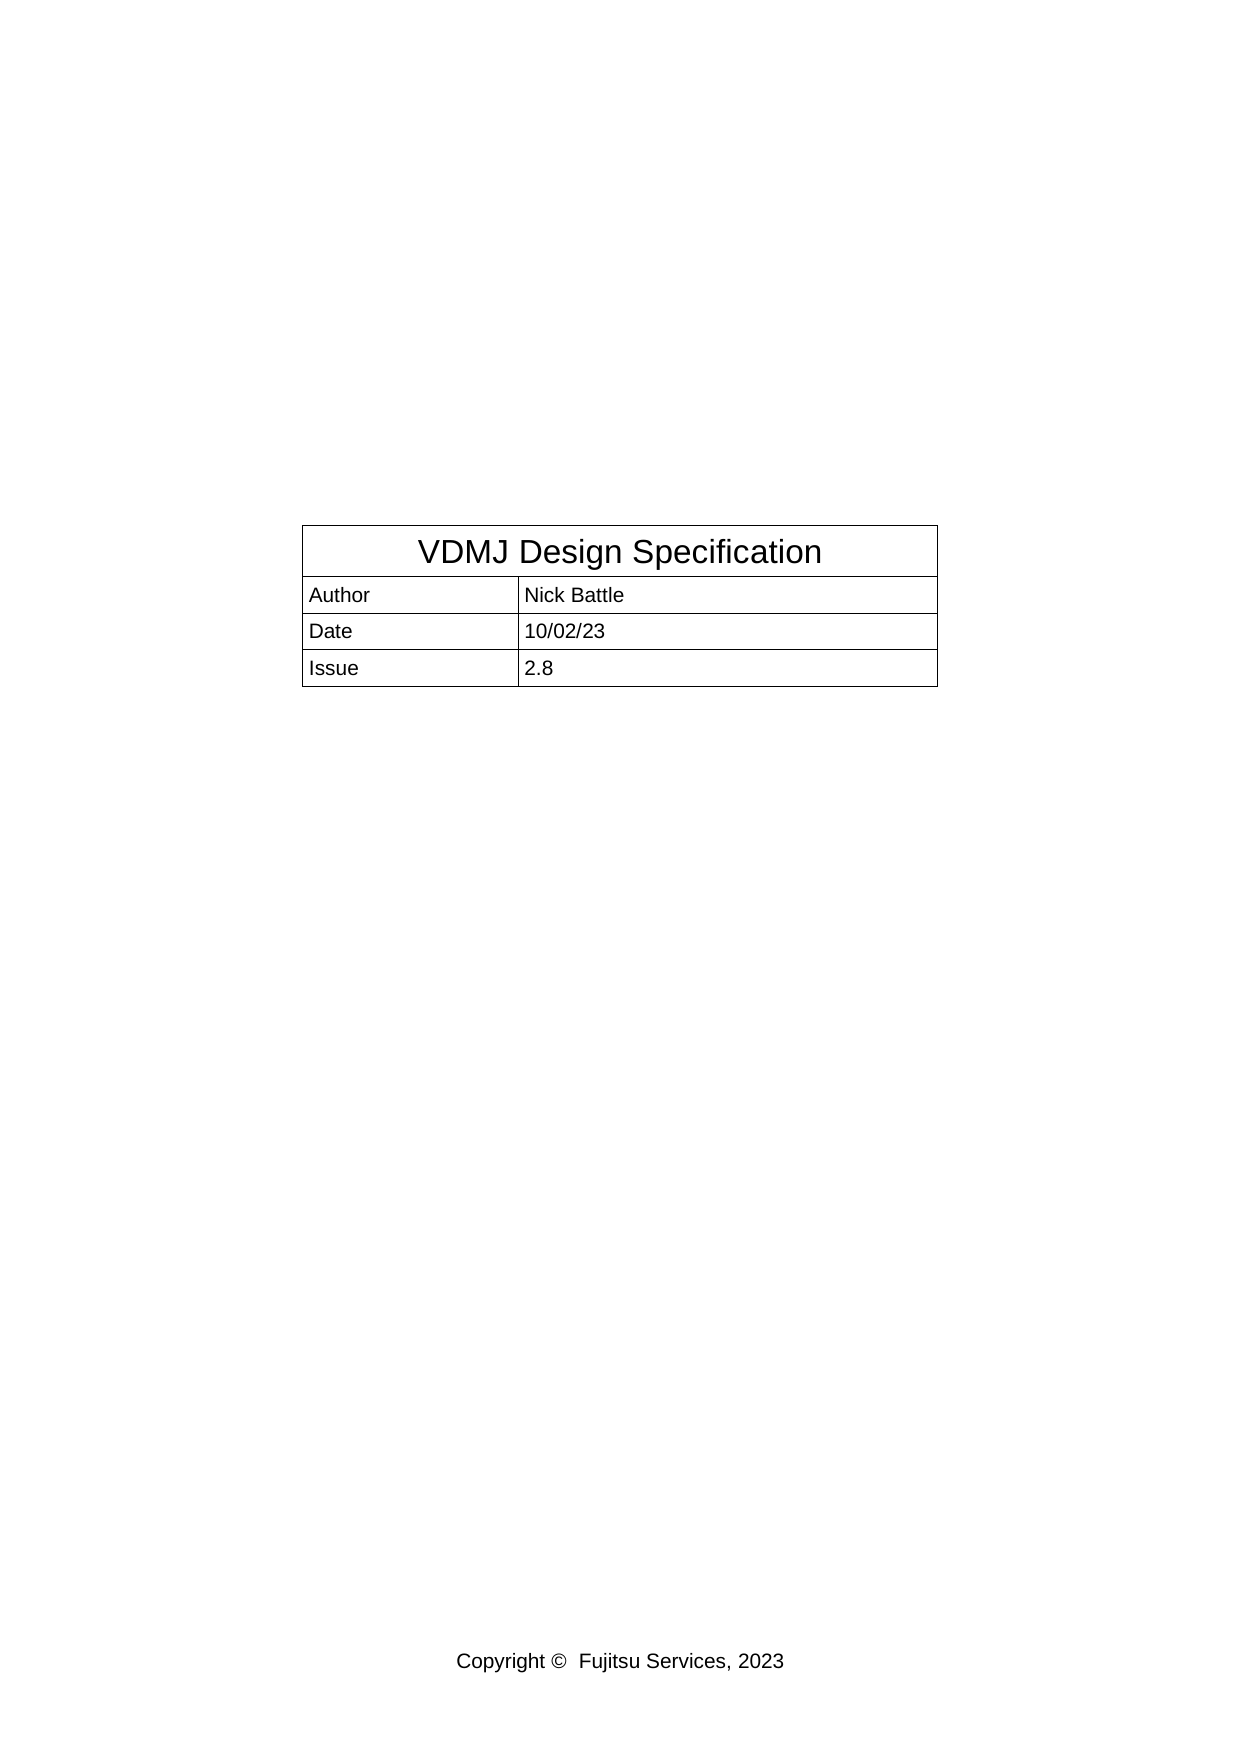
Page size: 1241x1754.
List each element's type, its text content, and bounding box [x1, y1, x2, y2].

table_cell Date [303, 614, 518, 649]
table_cell 2.8 [519, 650, 937, 686]
table_cell 10/02/23 [519, 614, 937, 649]
table_header VDMJ Design Specification [303, 526, 937, 576]
table_cell Nick Battle [519, 577, 937, 613]
table_cell Author [303, 577, 518, 613]
table_cell Issue [303, 650, 518, 686]
